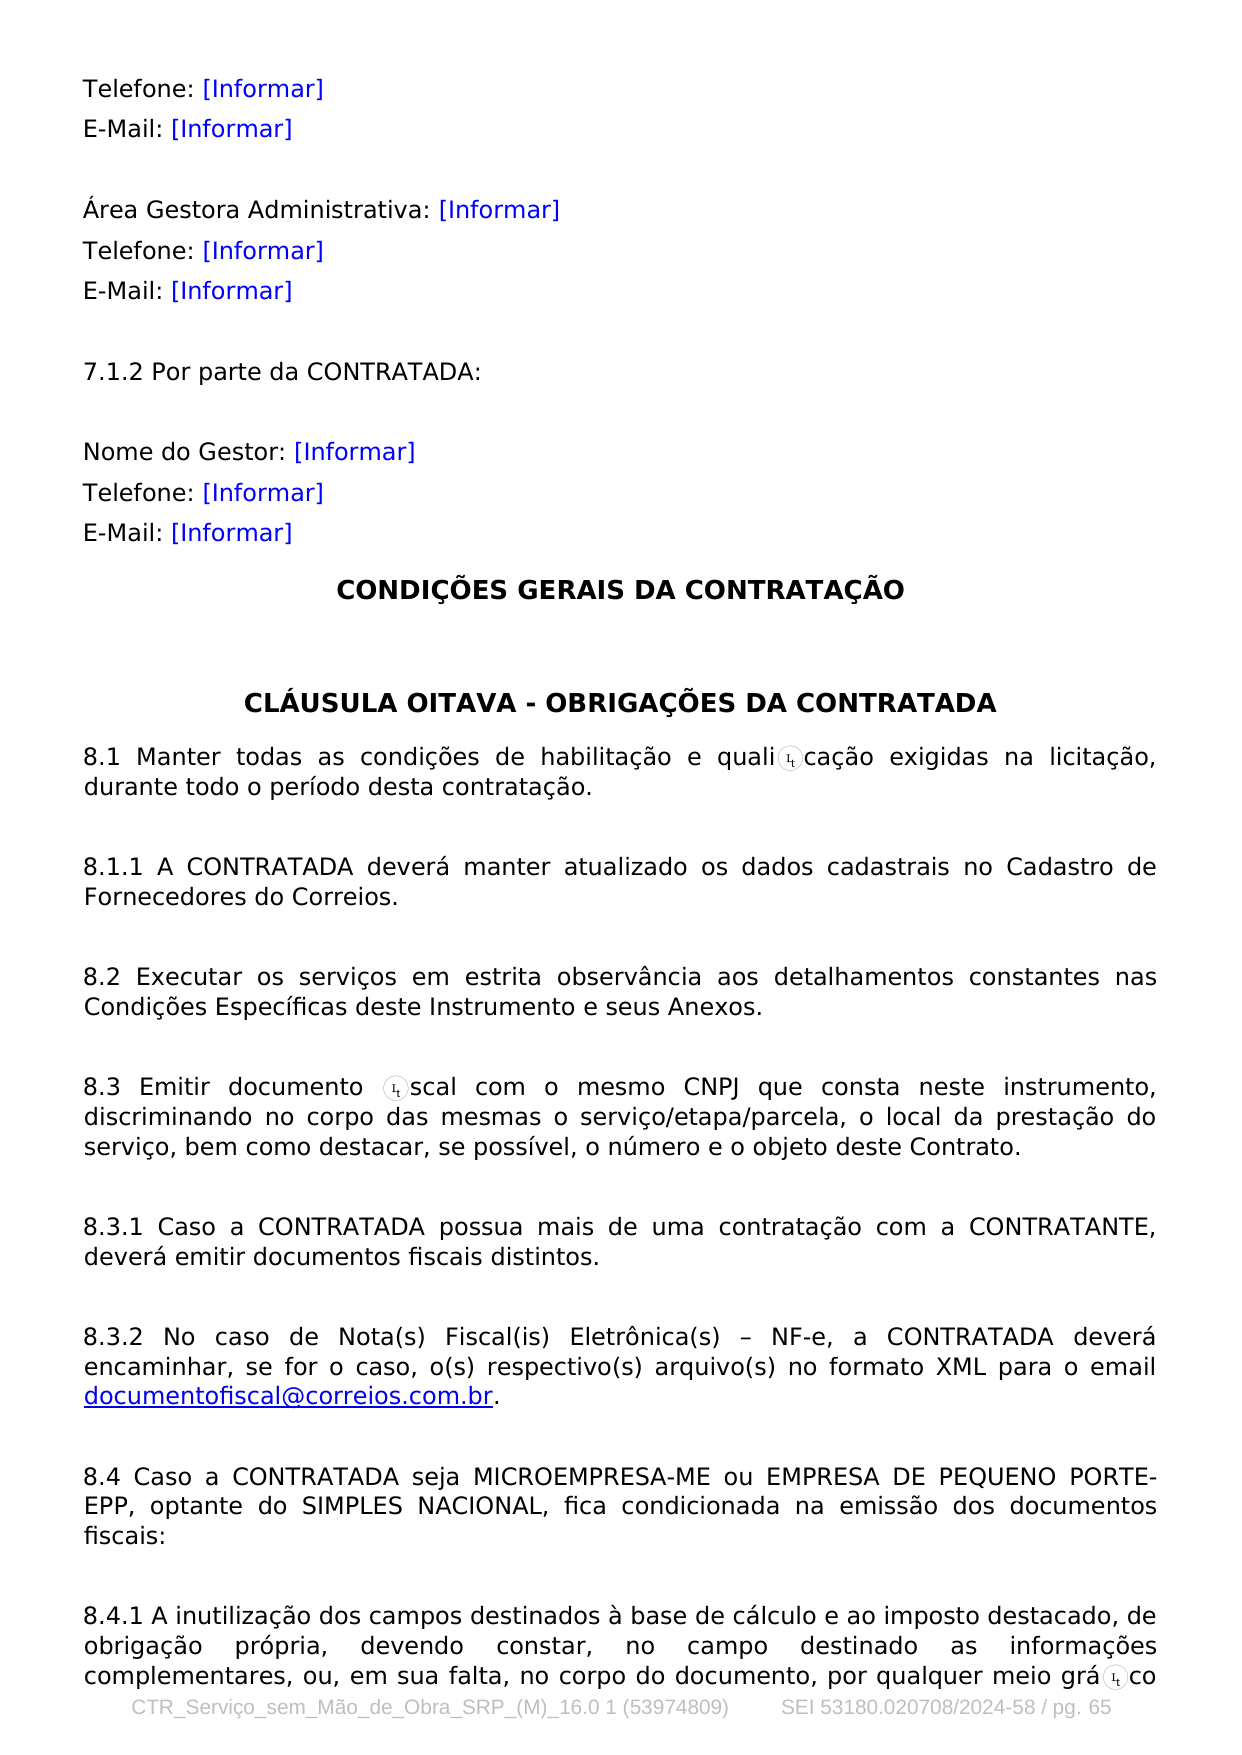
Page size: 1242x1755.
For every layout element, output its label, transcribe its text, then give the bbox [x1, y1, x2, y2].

text 8.3 Emitir documento scal com o mesmo CNPJ que consta neste instrumento, discriminando no corpo das mesmas o serviço/etapa/parcela, o local da prestação do serviço, bem como destacar, se possível, o número e o objeto deste Contrato. [83, 1073, 1158, 1161]
text Telefone: [Informar] [83, 479, 1181, 507]
text 8.2 Executar os serviços em estrita observância aos detalhamentos constantes nas Condições Específicas deste Instrumento e seus Anexos. [83, 963, 1158, 1021]
text 8.1.1 A CONTRATADA deverá manter atualizado os dados cadastrais no Cadastro de Fornecedores do Correios. [83, 853, 1158, 911]
subtitle CLÁUSULA OITAVA - OBRIGAÇÕES DA CONTRATADA [75, 689, 1166, 719]
text 8.4 Caso a CONTRATADA seja MICROEMPRESA-ME ou EMPRESA DE PEQUENO PORTE-EPP, optante do SIMPLES NACIONAL, fica condicionada na emissão dos documentos fiscais: [83, 1463, 1158, 1550]
text 8.3.1 Caso a CONTRATADA possua mais de uma contratação com a CONTRATANTE, deverá emitir documentos fiscais distintos. [83, 1213, 1158, 1271]
text Telefone: [Informar] [83, 75, 1181, 103]
text 8.3.2 No caso de Nota(s) Fiscal(is) Eletrônica(s) – NF-e, a CONTRATADA deverá encaminhar, se for o caso, o(s) respectivo(s) arquivo(s) no formato XML para o email documentofiscal@correios.com.br. [83, 1323, 1158, 1410]
text 8.1 Manter todas as condições de habilitação e qualicação exigidas na licitação, durante todo o período desta contratação. [83, 743, 1158, 801]
text 7.1.2 Por parte da CONTRATADA: [83, 358, 1158, 386]
text 8.4.1 A inutilização dos campos destinados à base de cálculo e ao imposto destacado, de obrigação própria, devendo constar, no campo destinado as informações complementares, ou, em sua falta, no corpo do documento, por qualquer meio gráco [83, 1602, 1158, 1690]
text CONDIÇÕES GERAIS DA CONTRATAÇÃO [75, 575, 1167, 606]
text Telefone: [Informar] [83, 237, 1181, 265]
text Área Gestora Administrativa: [Informar] [83, 196, 1158, 224]
text E-Mail: [Informar] [83, 116, 1181, 143]
text E-Mail: [Informar] [83, 519, 1181, 547]
text E-Mail: [Informar] [83, 277, 1181, 305]
text Nome do Gestor: [Informar] [83, 438, 1158, 466]
